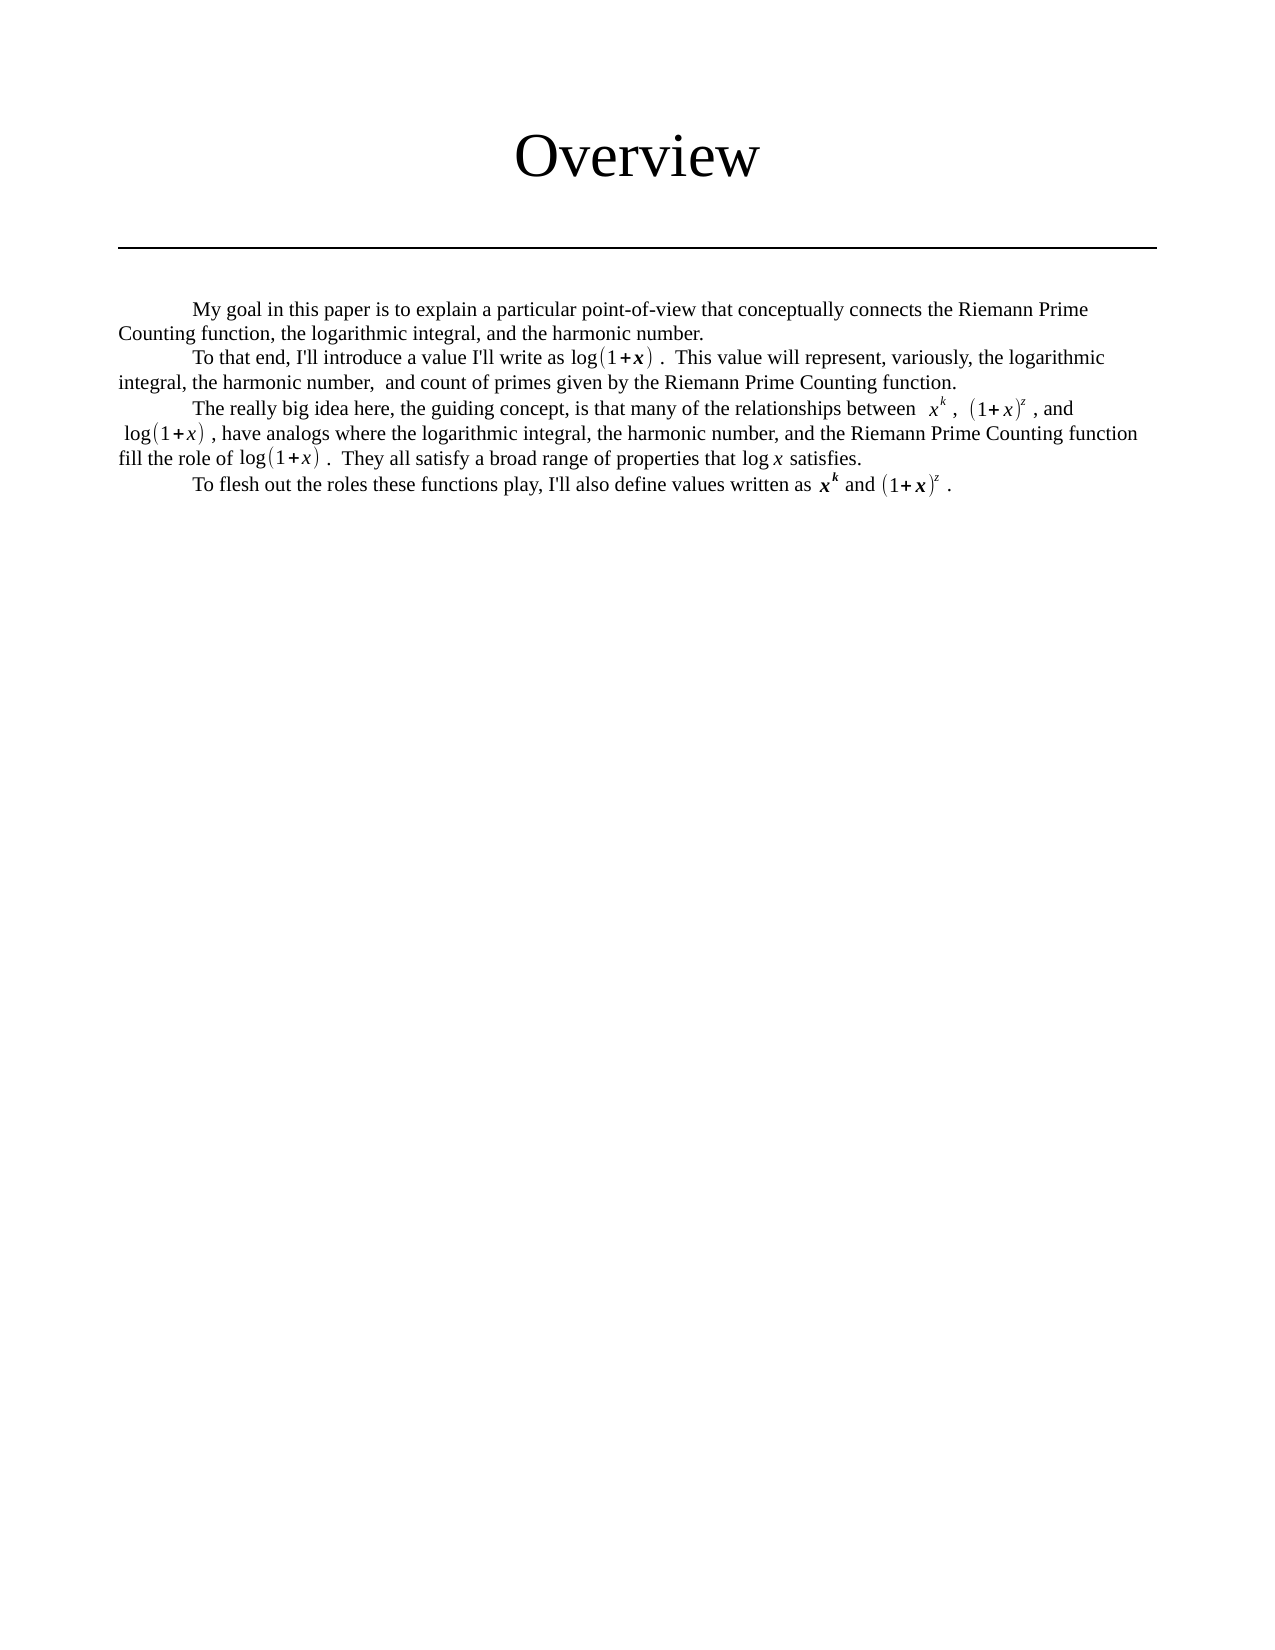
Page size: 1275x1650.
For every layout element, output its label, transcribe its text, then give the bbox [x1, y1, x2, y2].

text To flesh out the roles these functions play, I'll also define values written asand. [118, 470, 1157, 497]
text My goal in this paper is to explain a particular point-of-view that conceptually connects the Riemann Prime Counting function, the logarithmic integral, and the harmonic number. [118, 297, 1157, 345]
text The really big idea here, the guiding concept, is that many of the relationships between , , and , have analogs where the logarithmic integral, the harmonic number, and the Riemann Prime Counting function fill the role of. They all satisfy a broad range of properties thatsatisfies. [118, 394, 1157, 470]
text Overview [118, 118, 1157, 190]
text To that end, I'll introduce a value I'll write as. This value will represent, variously, the logarithmic integral, the harmonic number, and count of primes given by the Riemann Prime Counting function. [118, 345, 1157, 394]
